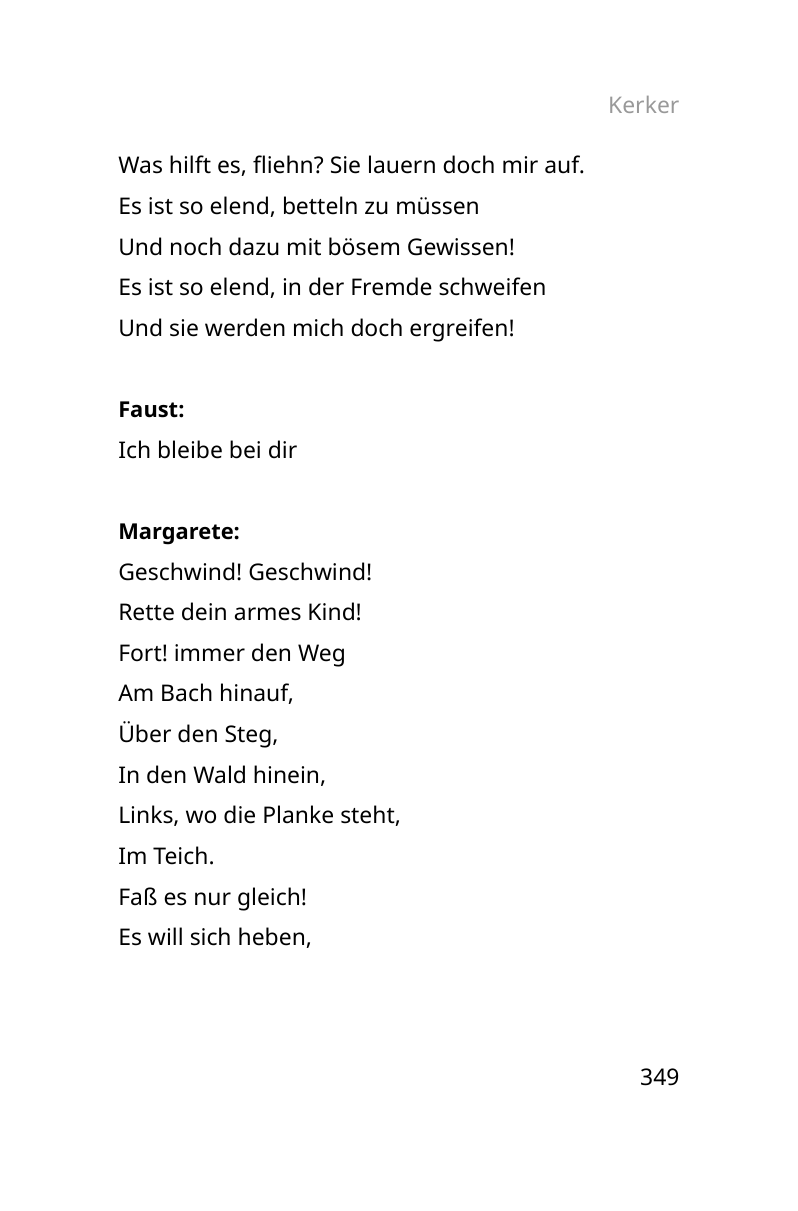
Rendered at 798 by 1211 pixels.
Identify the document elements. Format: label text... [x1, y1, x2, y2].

text Was hilft es, fliehn? Sie lauern doch mir auf. Es ist so elend, betteln zu müssen Und noch dazu mit bösem Gewissen! Es ist so elend, in der Fremde schweifen Und sie werden mich doch ergreifen! [118, 149, 679, 343]
text Margarete: Geschwind! Geschwind! Rette dein armes Kind! Fort! immer den Weg Am Bach hinauf, Über den Steg, In den Wald hinein, Links, wo die Planke steht, Im Teich. Faß es nur gleich! Es will sich heben, [118, 492, 679, 952]
text Faust: Ich bleibe bei dir [118, 370, 679, 465]
